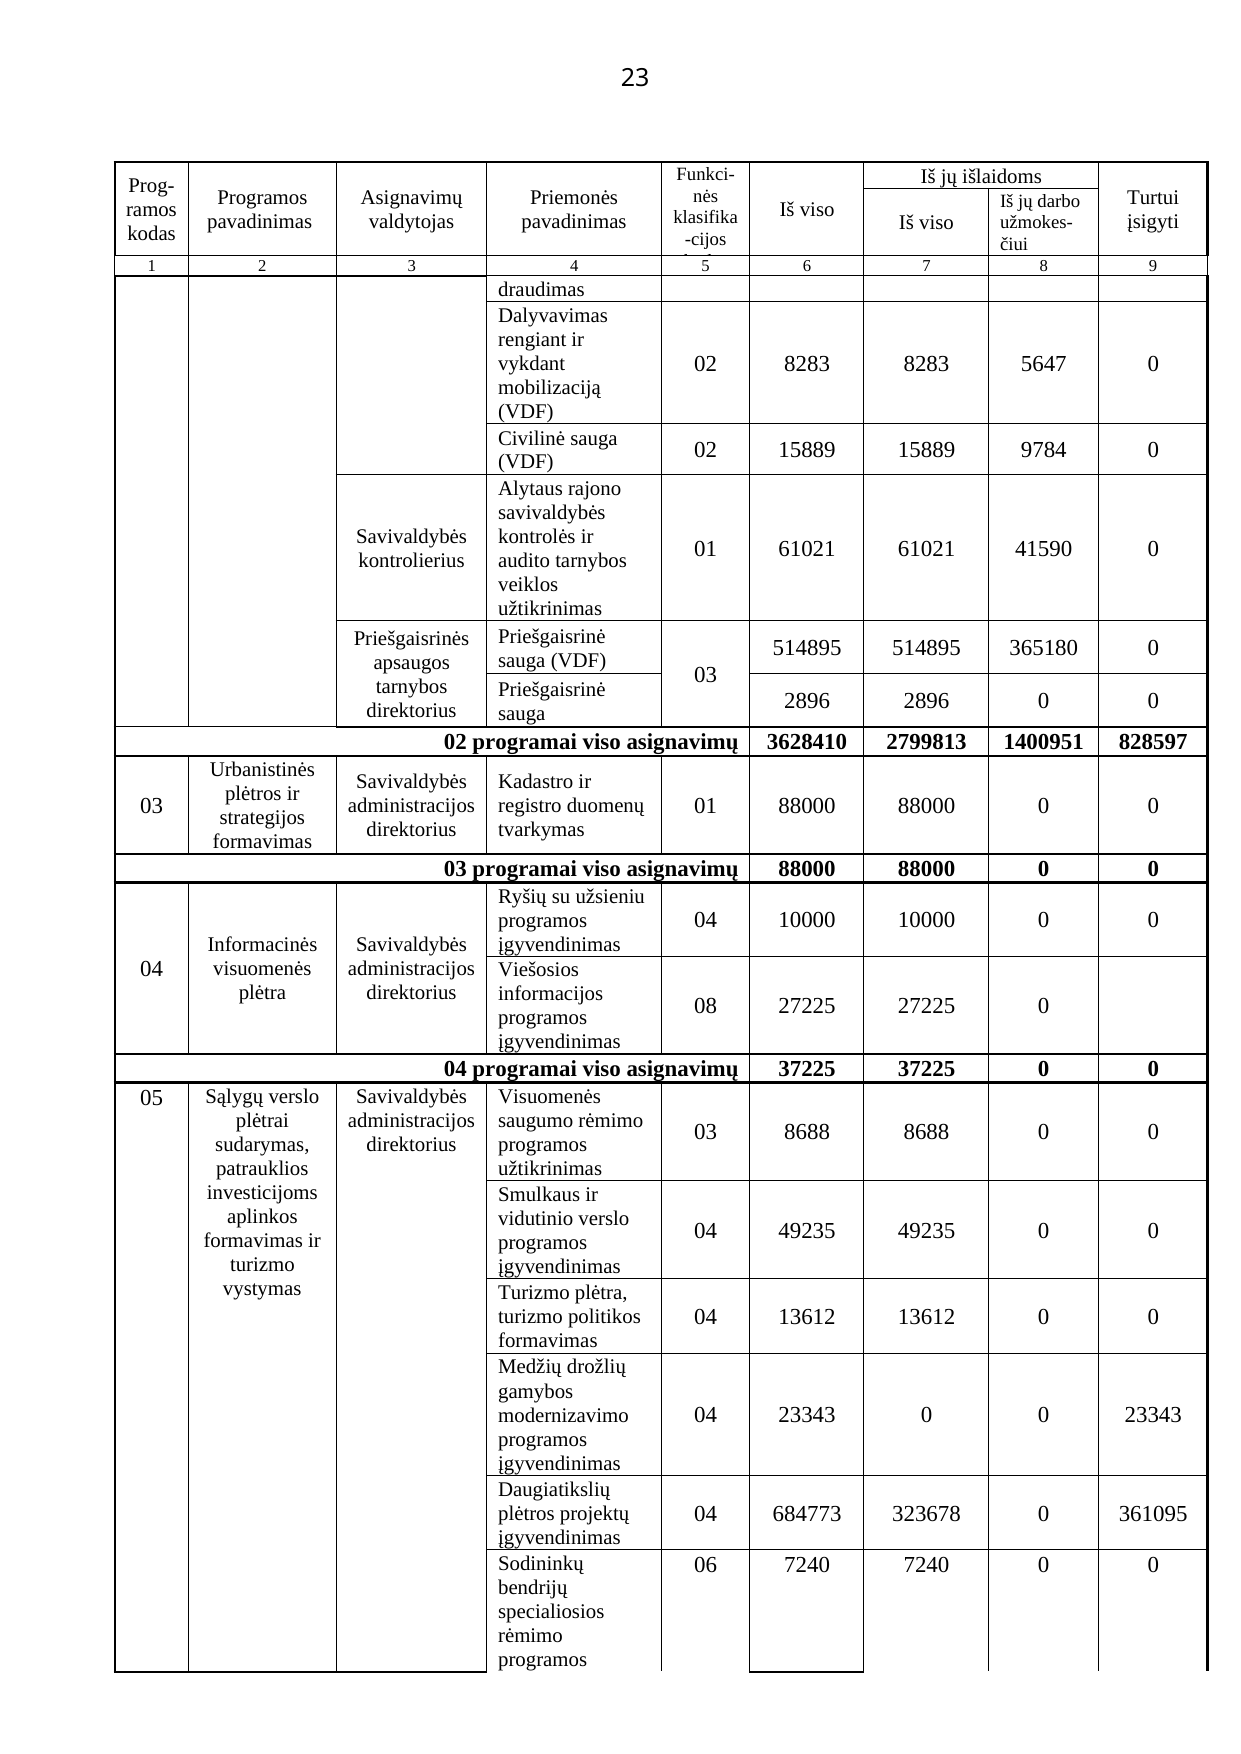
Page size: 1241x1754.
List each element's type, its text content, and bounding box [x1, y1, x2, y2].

table_cell 10000 [864, 884, 988, 956]
table_cell 37225 [864, 1055, 988, 1081]
table_cell 15889 [750, 424, 863, 473]
table_cell 02 [662, 302, 749, 423]
table_cell 0 [989, 884, 1098, 956]
table_cell 88000 [750, 855, 863, 881]
table_cell draudimas [487, 276, 661, 301]
table_cell 03 [116, 757, 188, 853]
table_cell 06 [662, 1550, 749, 1671]
table_cell 0 [1099, 621, 1206, 673]
table_cell 49235 [864, 1181, 988, 1278]
table_cell Viešosios informacijos programos įgyvendinimas [487, 957, 661, 1053]
table_cell 41590 [989, 475, 1098, 620]
table_cell 514895 [750, 621, 863, 673]
table_cell 13612 [864, 1279, 988, 1352]
table_header Funkci-nės klasifika-cijos kodas [662, 163, 749, 254]
table_cell 13612 [750, 1279, 863, 1352]
table_cell 04 [662, 884, 749, 956]
table_cell 61021 [750, 475, 863, 620]
table_cell [1099, 276, 1206, 301]
table_cell Informacinės visuomenės plėtra [189, 884, 336, 1053]
table_cell 04 [116, 884, 188, 1053]
table_cell 361095 [1099, 1476, 1206, 1549]
table_cell 01 [662, 757, 749, 853]
table_cell Savivaldybės kontrolierius [337, 475, 486, 620]
table_cell [116, 277, 188, 726]
table_cell 9784 [989, 424, 1098, 473]
table_cell 0 [1099, 1550, 1206, 1671]
table_cell Smulkaus ir vidutinio verslo programos įgyvendinimas [487, 1181, 661, 1278]
table_cell 0 [1099, 674, 1206, 726]
table_cell 88000 [750, 757, 863, 853]
table_cell 49235 [750, 1181, 863, 1278]
table_cell 37225 [750, 1055, 863, 1081]
table_cell Ryšių su užsieniu programos įgyvendinimas [487, 884, 661, 956]
table_cell 3628410 [750, 728, 863, 755]
table_cell 03 programai viso asignavimų [116, 855, 749, 881]
table_cell 0 [1099, 475, 1206, 620]
table_cell Sodininkų bendrijų specialiosios rėmimo programos [487, 1550, 661, 1671]
table_cell 05 [116, 1084, 188, 1671]
table_cell 04 [662, 1354, 749, 1475]
table_cell 0 [1099, 1279, 1206, 1352]
table_cell 0 [1099, 757, 1206, 853]
table_cell 27225 [864, 957, 988, 1053]
table_cell 0 [1099, 1084, 1206, 1180]
table_cell 0 [989, 1279, 1098, 1352]
table_cell 0 [989, 674, 1098, 726]
table_cell 0 [864, 1354, 988, 1475]
table_cell 323678 [864, 1476, 988, 1549]
table_cell 4 [487, 256, 661, 275]
table_cell Alytaus rajono savivaldybės kontrolės ir audito tarnybos veiklos užtikrinimas [487, 475, 661, 620]
table_cell 08 [662, 957, 749, 1053]
table_cell 2 [189, 256, 336, 275]
table_cell 0 [1099, 855, 1206, 881]
table_cell 03 [662, 1084, 749, 1180]
table_cell 684773 [750, 1476, 863, 1549]
table_cell 23343 [1099, 1354, 1206, 1475]
table_cell 8688 [750, 1084, 863, 1180]
table_cell 828597 [1099, 728, 1206, 755]
table_cell 0 [1099, 1181, 1206, 1278]
table_cell Daugiatikslių plėtros projektų įgyvendinimas [487, 1476, 661, 1549]
table_cell 0 [989, 957, 1098, 1053]
table_cell 8688 [864, 1084, 988, 1180]
table_cell Turizmo plėtra, turizmo politikos formavimas [487, 1279, 661, 1352]
table_cell 365180 [989, 621, 1098, 673]
table_cell 9 [1099, 256, 1207, 275]
table_cell Urbanistinės plėtros ir strategijos formavimas [189, 757, 336, 853]
table_cell 7240 [864, 1550, 988, 1671]
table_cell 0 [989, 1181, 1098, 1278]
table_cell 04 [662, 1476, 749, 1549]
table_cell 0 [989, 757, 1098, 853]
table_cell 01 [662, 475, 749, 620]
table_cell [750, 276, 863, 301]
table_cell 88000 [864, 855, 988, 881]
table_cell 02 [662, 424, 749, 473]
table_cell [662, 276, 749, 301]
table_cell Kadastro ir registro duomenų tvarkymas [487, 757, 661, 853]
table_cell 0 [989, 1550, 1098, 1671]
table_cell 27225 [750, 957, 863, 1053]
table_cell 23343 [750, 1354, 863, 1475]
table_cell 5647 [989, 302, 1098, 423]
table_header Asignavimų valdytojas [337, 163, 486, 254]
table_cell Priešgaisrinės apsaugos tarnybos direktorius [337, 621, 486, 726]
table_cell 0 [989, 1084, 1098, 1180]
table_cell 2896 [864, 674, 988, 726]
table_cell 0 [1099, 884, 1206, 956]
table_cell 7240 [750, 1550, 863, 1671]
table_cell 04 [662, 1279, 749, 1352]
table_cell 0 [989, 1354, 1098, 1475]
table_cell 2799813 [864, 728, 988, 755]
table_cell 1400951 [989, 728, 1098, 755]
table_cell Sąlygų verslo plėtrai sudarymas, patrauklios investicijoms aplinkos formavimas ir turizmo vystymas [189, 1084, 336, 1671]
table_header Iš viso [750, 163, 863, 254]
table_cell 2896 [750, 674, 863, 726]
table_cell 6 [750, 256, 863, 275]
table_cell Visuomenės saugumo rėmimo programos užtikrinimas [487, 1084, 661, 1180]
table_cell 0 [989, 1476, 1098, 1549]
table_cell 15889 [864, 424, 988, 473]
table_cell Savivaldybės administracijos direktorius [337, 1084, 486, 1671]
table_cell Iš viso [864, 189, 988, 254]
table_cell [1099, 957, 1206, 1053]
table_header Programos pavadinimas [189, 163, 336, 254]
table_cell 8 [989, 256, 1098, 275]
table_cell 7 [864, 256, 988, 275]
table_cell Priešgaisrinė sauga (VDF) [487, 621, 661, 673]
table_cell 03 [662, 621, 749, 726]
table_header Turtui įsigyti [1099, 163, 1206, 254]
table_cell 88000 [864, 757, 988, 853]
table_cell [337, 277, 486, 473]
table_header Priemonės pavadinimas [487, 163, 661, 254]
table_cell Savivaldybės administracijos direktorius [337, 757, 486, 853]
table_cell 10000 [750, 884, 863, 956]
table_cell 0 [1099, 302, 1206, 423]
table_cell [864, 276, 988, 301]
table_header Prog-ramos kodas [116, 163, 188, 254]
table_cell 0 [989, 1055, 1098, 1081]
table_cell Iš jų darbo užmokes-čiui [989, 189, 1098, 254]
table_cell 8283 [750, 302, 863, 423]
table_header Iš jų išlaidoms [864, 163, 1098, 188]
table_cell [989, 276, 1098, 301]
table_cell 0 [989, 855, 1098, 881]
table_cell Savivaldybės administracijos direktorius [337, 884, 486, 1053]
table_cell 02 programai viso asignavimų [116, 727, 749, 755]
table_cell 0 [1099, 424, 1206, 473]
table_cell 61021 [864, 475, 988, 620]
table_cell Dalyvavimas rengiant ir vykdant mobilizaciją (VDF) [487, 302, 661, 423]
table_cell [189, 277, 336, 726]
table_cell 3 [337, 256, 486, 275]
table_cell 1 [115, 256, 188, 275]
table_cell Priešgaisrinė sauga [487, 674, 661, 726]
table_cell 8283 [864, 302, 988, 423]
table_cell 5 [662, 256, 749, 275]
table_cell 514895 [864, 621, 988, 673]
table_cell 04 programai viso asignavimų [116, 1055, 749, 1081]
table_cell Medžių drožlių gamybos modernizavimo programos įgyvendinimas [487, 1354, 661, 1475]
table_cell 04 [662, 1181, 749, 1278]
table_cell Civilinė sauga (VDF) [487, 424, 661, 473]
table_cell 0 [1099, 1055, 1206, 1081]
